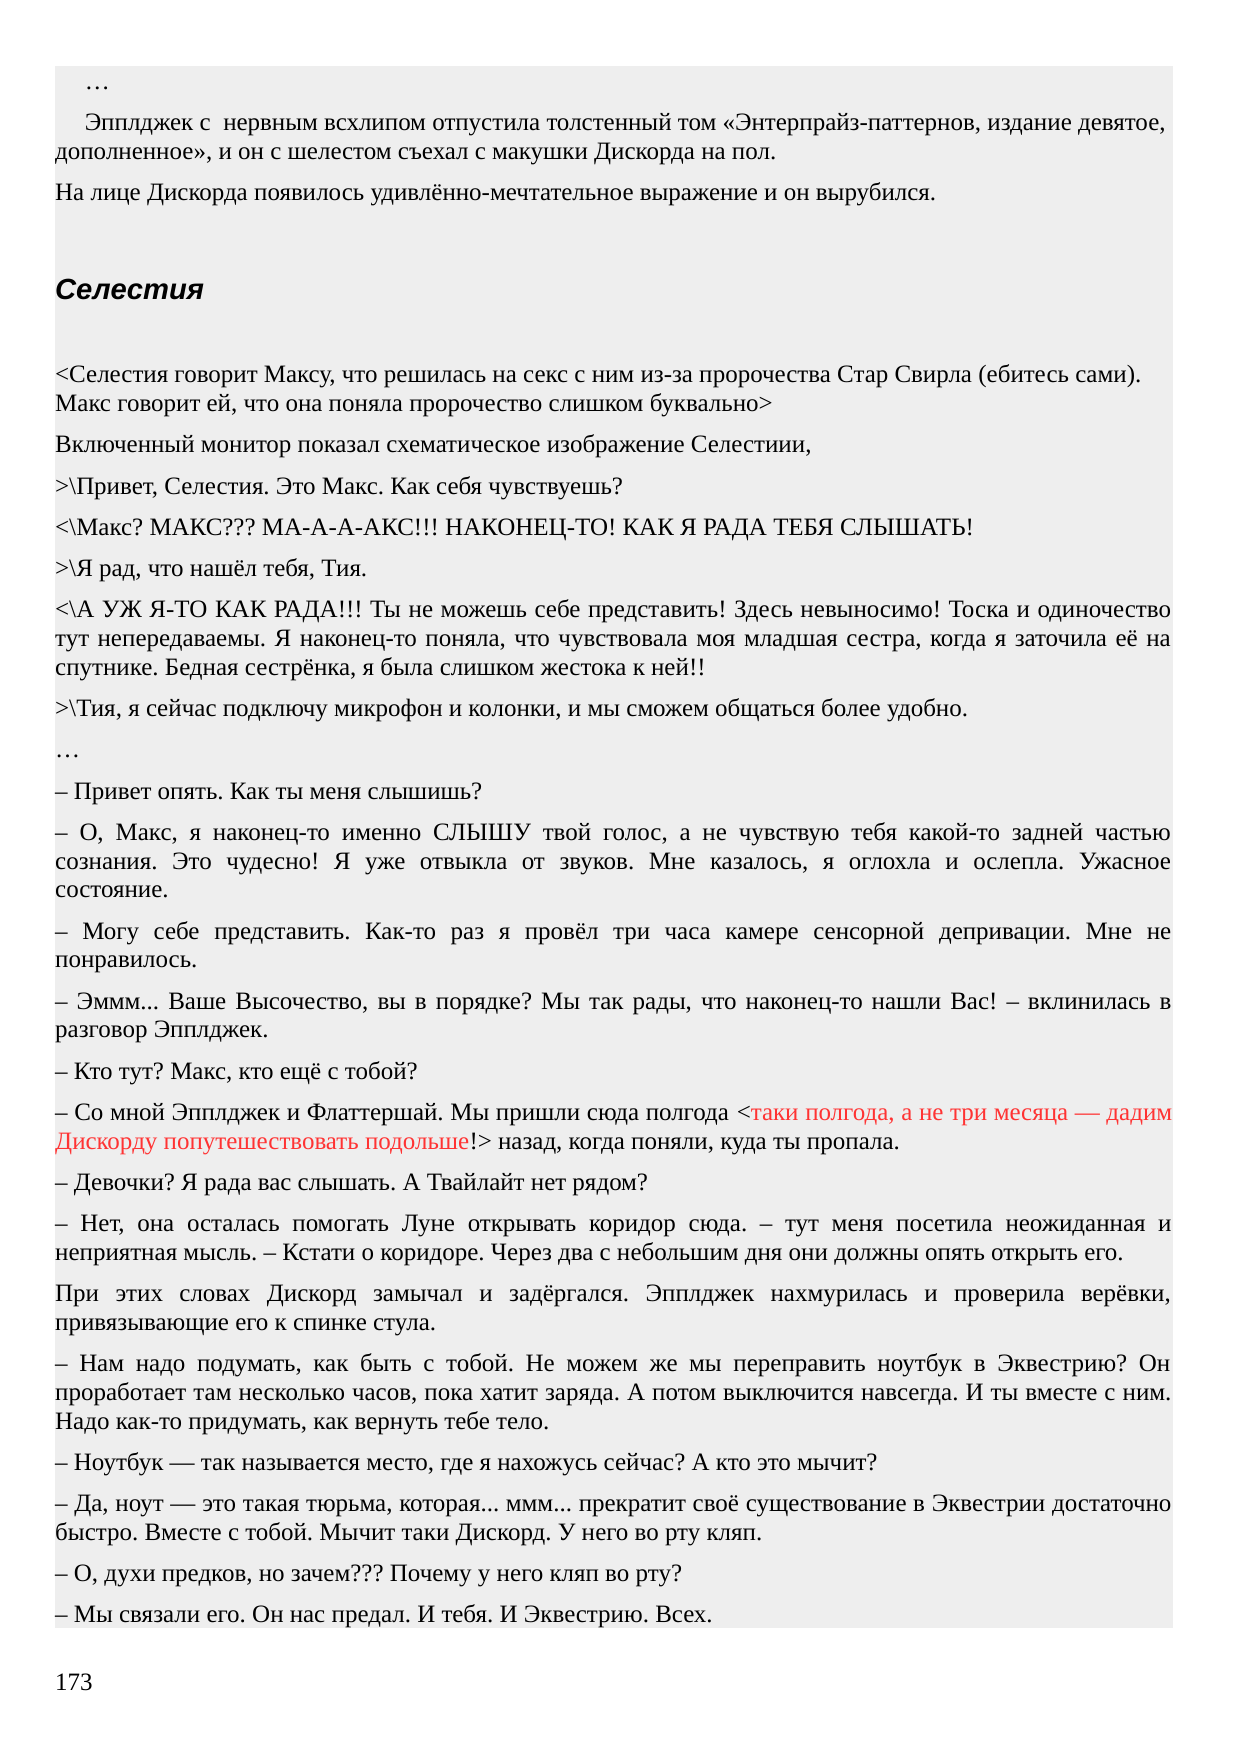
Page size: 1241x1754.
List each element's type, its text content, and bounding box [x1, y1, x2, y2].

text На лице Дискорда появилось удивлённо-мечтательное выражение и он вырубился. [55, 177, 1173, 206]
text – Со мной Эпплджек и Флаттершай. Мы пришли сюда полгода <таки полгода, а не три месяца — дадим Дискорду попутешествовать подольше!> назад, когда поняли, куда ты пропала. [55, 1097, 1173, 1154]
text <\А УЖ Я-ТО КАК РАДА!!! Ты не можешь себе представить! Здесь невыносимо! Тоска и одиночество тут непередаваемы. Я наконец-то поняла, что чувствовала моя младшая сестра, когда я заточила её на спутнике. Бедная сестрёнка, я была слишком жестока к ней!! [55, 594, 1173, 681]
text >\Привет, Селестия. Это Макс. Как себя чувствуешь? [55, 471, 1173, 499]
text … [55, 734, 1173, 763]
text <Селестия говорит Максу, что решилась на секс с ним из-за пророчества Стар Свирла (ебитесь сами). Макс говорит ей, что она поняла пророчество слишком буквально> [55, 359, 1173, 417]
text – Мы связали его. Он нас предал. И тебя. И Эквестрию. Всех. [55, 1599, 1173, 1628]
text – Привет опять. Как ты меня слышишь? [55, 776, 1173, 804]
text – Девочки? Я рада вас слышать. А Твайлайт нет рядом? [55, 1167, 1173, 1196]
text – О, духи предков, но зачем??? Почему у него кляп во рту? [55, 1558, 1173, 1587]
subtitle Селестия [55, 272, 1173, 306]
text – Нам надо подумать, как быть с тобой. Не можем же мы переправить ноутбук в Эквестрию? Он проработает там несколько часов, пока хатит заряда. А потом выключится навсегда. И ты вместе с ним. Надо как-то придумать, как вернуть тебе тело. [55, 1348, 1173, 1434]
text Эпплджек с нервным всхлипом отпустила толстенный том «Энтерпрайз-паттернов, издание девятое, дополненное», и он с шелестом съехал с макушки Дискорда на пол. [55, 107, 1173, 165]
text – Могу себе представить. Как-то раз я провёл три часа камере сенсорной депривации. Мне не понравилось. [55, 916, 1173, 973]
text >\Тия, я сейчас подключу микрофон и колонки, и мы сможем общаться более удобно. [55, 693, 1173, 722]
text – Нет, она осталась помогать Луне открывать коридор сюда. – тут меня посетила неожиданная и неприятная мысль. – Кстати о коридоре. Через два с небольшим дня они должны опять открыть его. [55, 1208, 1173, 1266]
text – Эммм... Ваше Высочество, вы в порядке? Мы так рады, что наконец-то нашли Вас! – вклинилась в разговор Эпплджек. [55, 986, 1173, 1043]
text При этих словах Дискорд замычал и задёргался. Эпплджек нахмурилась и проверила верёвки, привязывающие его к спинке стула. [55, 1278, 1173, 1336]
text … [55, 66, 1173, 95]
text Включенный монитор показал схематическое изображение Селестиии, [55, 429, 1173, 458]
text <\Макс? МАКС??? МА-А-А-АКС!!! НАКОНЕЦ-ТО! КАК Я РАДА ТЕБЯ СЛЫШАТЬ! [55, 512, 1173, 541]
text – О, Макс, я наконец-то именно СЛЫШУ твой голос, а не чувствую тебя какой-то задней частью сознания. Это чудесно! Я уже отвыкла от звуков. Мне казалось, я оглохла и ослепла. Ужасное состояние. [55, 817, 1173, 903]
text >\Я рад, что нашёл тебя, Тия. [55, 553, 1173, 582]
text – Да, ноут — это такая тюрьма, которая... ммм... прекратит своё существование в Эквестрии достаточно быстро. Вместе с тобой. Мычит таки Дискорд. У него во рту кляп. [55, 1488, 1173, 1546]
text – Кто тут? Макс, кто ещё с тобой? [55, 1056, 1173, 1084]
text – Ноутбук — так называется место, где я нахожусь сейчас? А кто это мычит? [55, 1447, 1173, 1476]
